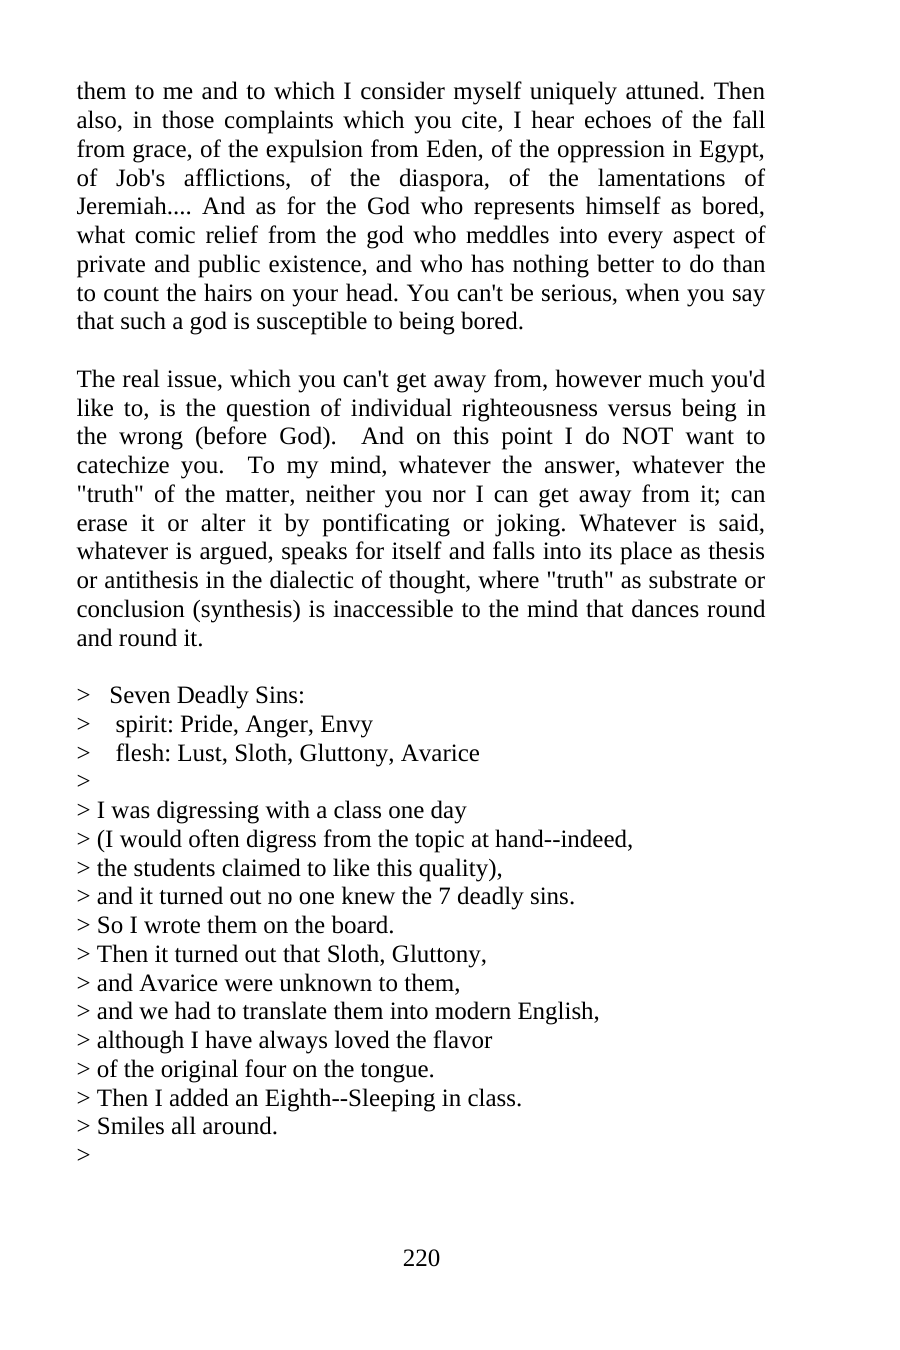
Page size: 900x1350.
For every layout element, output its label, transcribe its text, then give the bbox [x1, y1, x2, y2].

text > although I have always loved the flavor [76, 1025, 766, 1054]
text > (I would often digress from the topic at hand--indeed, [76, 824, 766, 853]
text > So I wrote them on the board. [76, 910, 766, 939]
text > [76, 1140, 766, 1169]
text > I was digressing with a class one day [76, 795, 766, 824]
text > of the original four on the tongue. [76, 1054, 766, 1083]
text The real issue, which you can't get away from, however much you'd like to, is the question of individual righteousness versus being in the wrong (before God). And on this point I do NOT want to catechize you. To my mind, whatever the answer, whatever the "truth" of the matter, neither you nor I can get away from it; can erase it or alter it by pontificating or joking. Whatever is said, whatever is argued, speaks for itself and falls into its place as thesis or antithesis in the dialectic of thought, where "truth" as substrate or conclusion (synthesis) is inaccessible to the mind that dances round and round it. [76, 364, 766, 651]
text > and Avarice were unknown to them, [76, 968, 766, 996]
text > Seven Deadly Sins: [76, 680, 766, 709]
text > Then it turned out that Sloth, Gluttony, [76, 939, 766, 968]
text them to me and to which I consider myself uniquely attuned. Then also, in those complaints which you cite, I hear echoes of the fall from grace, of the expulsion from Eden, of the oppression in Egypt, of Job's afflictions, of the diaspora, of the lamentations of Jeremiah.... And as for the God who represents himself as bored, what comic relief from the god who meddles into every aspect of private and public existence, and who has nothing better to do than to count the hairs on your head. You can't be serious, when you say that such a god is susceptible to being bored. [76, 76, 766, 335]
text > flesh: Lust, Sloth, Gluttony, Avarice [76, 738, 766, 766]
text > and we had to translate them into modern English, [76, 996, 766, 1025]
text > the students claimed to like this quality), [76, 853, 766, 881]
text > Then I added an Eighth--Sleeping in class. [76, 1083, 766, 1111]
text > Smiles all around. [76, 1111, 766, 1140]
text > [76, 766, 766, 795]
text > spirit: Pride, Anger, Envy [76, 709, 766, 738]
text > and it turned out no one knew the 7 deadly sins. [76, 881, 766, 910]
